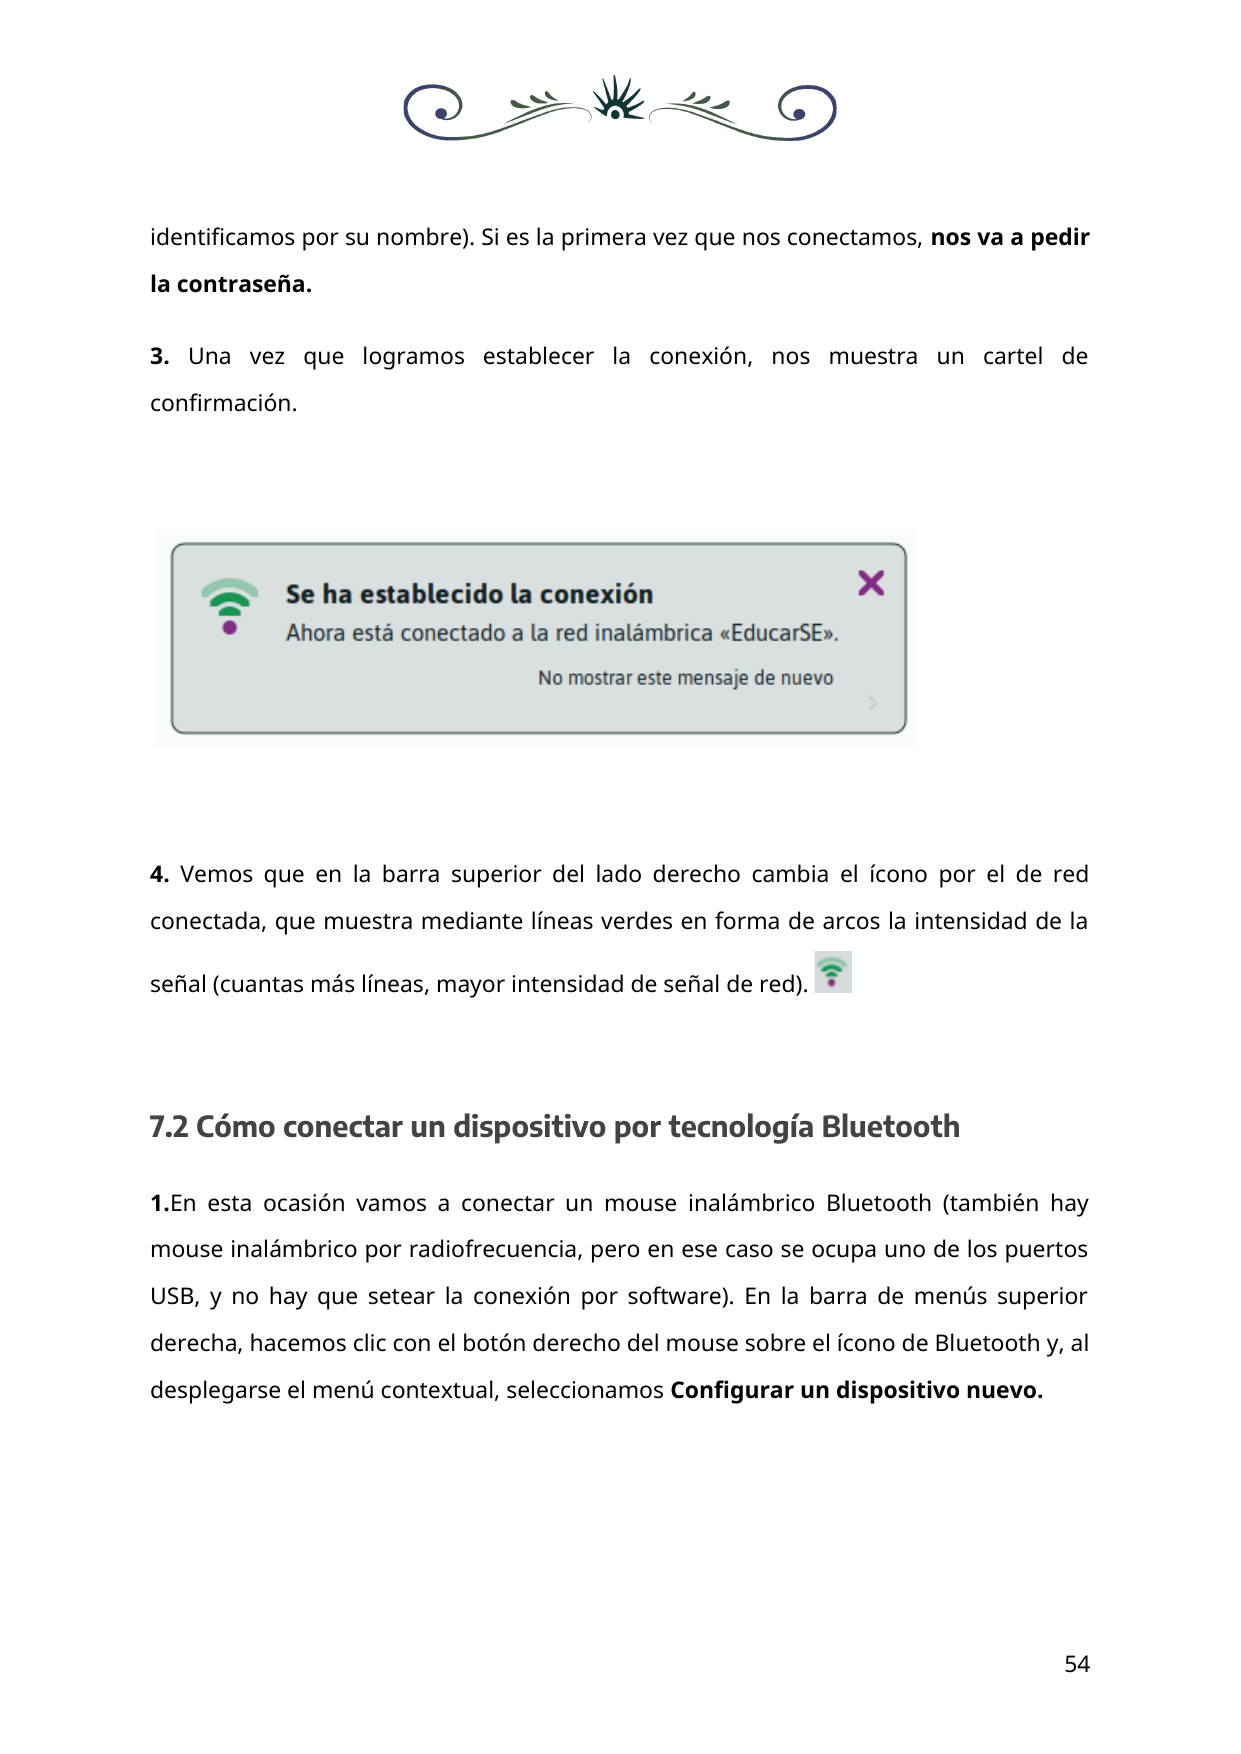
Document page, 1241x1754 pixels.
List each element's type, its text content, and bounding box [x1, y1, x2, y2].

picture [156, 530, 917, 746]
subtitle 7.2 Cómo conectar un dispositivo por tecnología Bluetooth [150, 1107, 1090, 1143]
text 4. Vemos que en la barra superior del lado derecho cambia el ícono por el de red conectada, que muestra mediante líneas verdes en forma de arcos la intensidad de la señal (cuantas más líneas, mayor intensidad de señal de red). [150, 858, 1090, 999]
text 1.En esta ocasión vamos a conectar un mouse inalámbrico Bluetooth (también hay mouse inalámbrico por radiofrecuencia, pero en ese caso se ocupa uno de los puertos USB, y no hay que setear la conexión por software). En la barra de menús superior derecha, hacemos clic con el botón derecho del mouse sobre el ícono de Bluetooth y, al desplegarse el menú contextual, seleccionamos Configurar un dispositivo nuevo. [150, 1187, 1090, 1405]
text 3. Una vez que logramos establecer la conexión, nos muestra un cartel de confirmación. [150, 340, 1090, 418]
text identificamos por su nombre). Si es la primera vez que nos conectamos, nos va a pedir la contraseña. [150, 221, 1090, 299]
picture [403, 75, 837, 141]
picture [814, 951, 853, 993]
